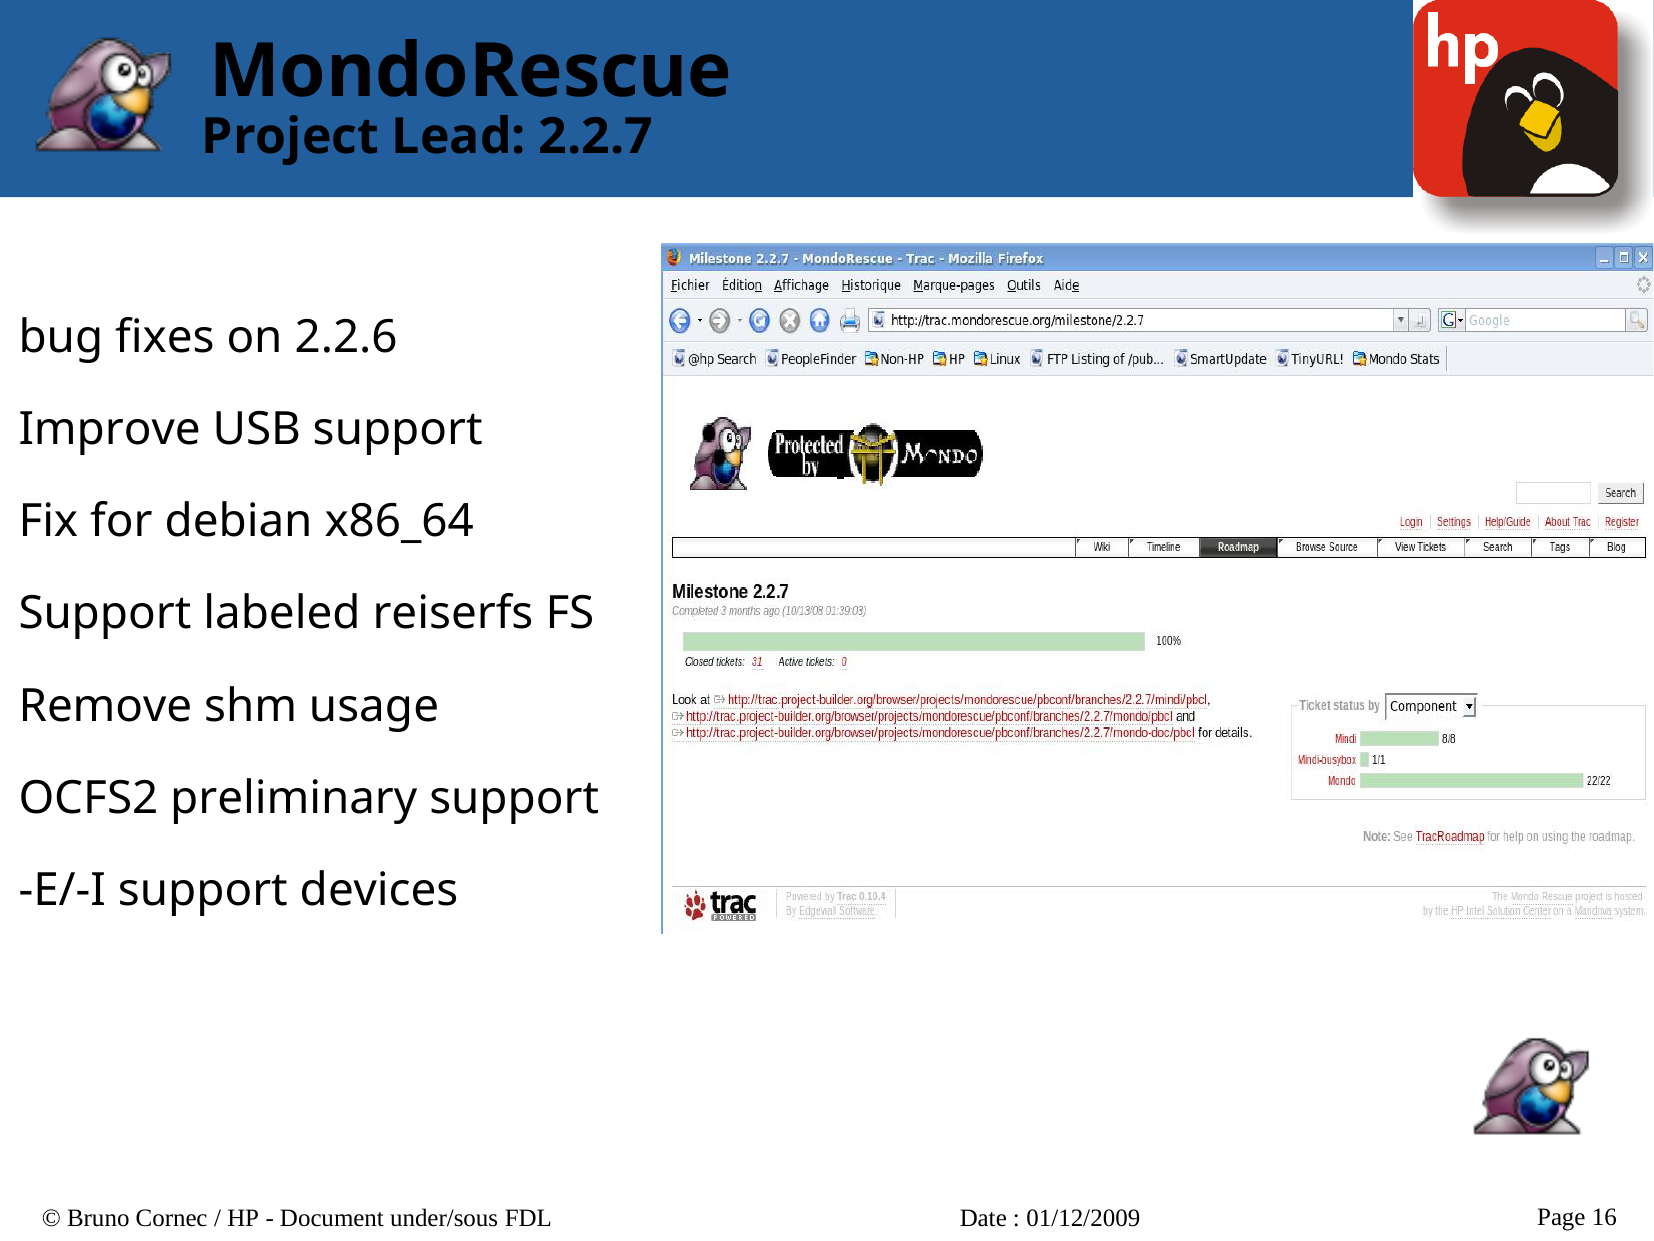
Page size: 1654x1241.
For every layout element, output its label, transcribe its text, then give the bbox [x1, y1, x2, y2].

picture [1443, 1005, 1623, 1175]
picture [1413, 0, 1654, 235]
picture [661, 243, 1654, 934]
picture [0, 0, 211, 199]
list bug fixes on 2.2.6 Improve USB support Fix for debian x86_64 Support labeled reiserfs FS Remove shm usage OCFS2 preliminary support -E/-I support devices [6, 303, 623, 999]
title Project Lead: 2.2.7 [201, 32, 1191, 241]
